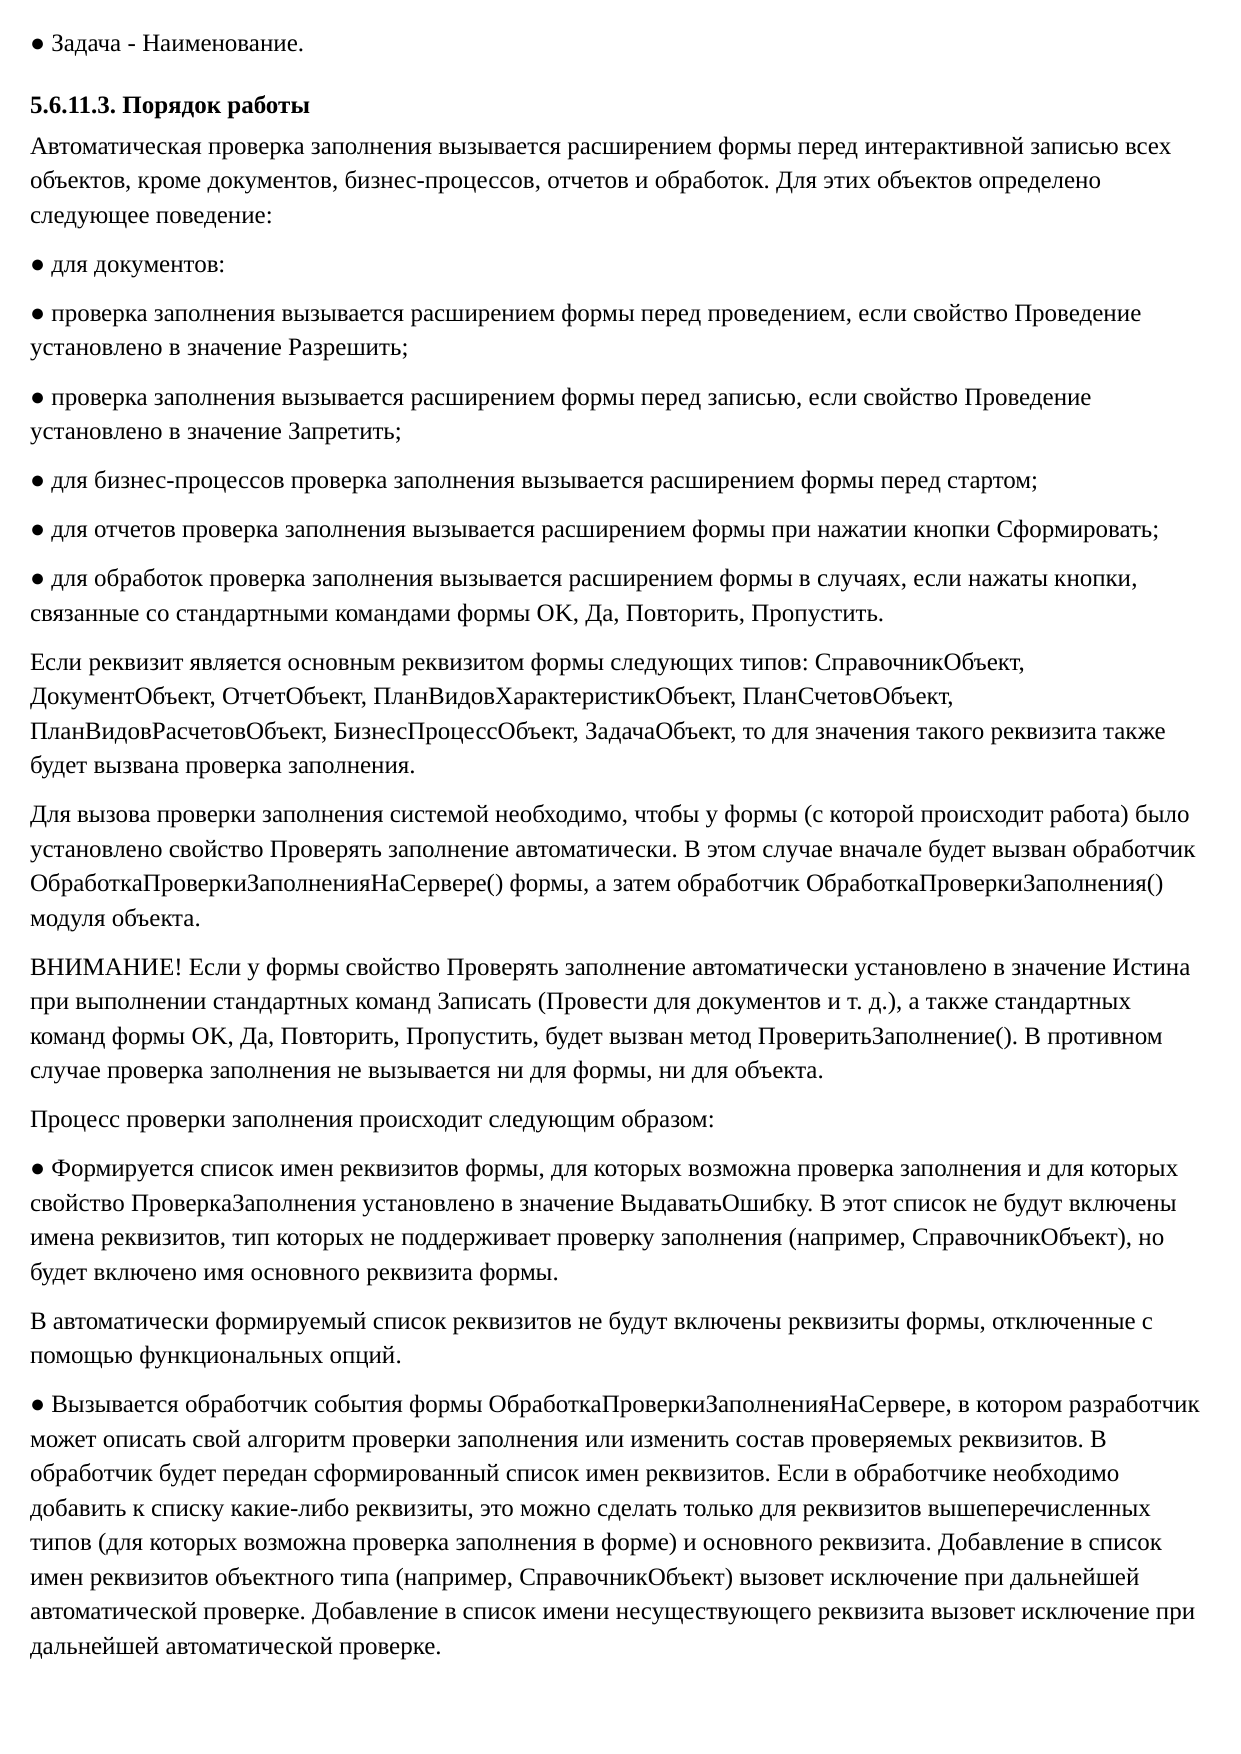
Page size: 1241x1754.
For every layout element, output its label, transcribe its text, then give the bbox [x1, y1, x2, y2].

text ● для отчетов проверка заполнения вызывается расширением формы при нажатии кнопки Сформировать; [30, 514, 1211, 543]
subtitle 5.6.11.3. Порядок работы [30, 90, 1211, 118]
text ● Вызывается обработчик события формы ОбработкаПроверкиЗаполненияНаСервере, в котором разработчик может описать свой алгоритм проверки заполнения или изменить состав проверяемых реквизитов. В обработчик будет передан сформированный список имен реквизитов. Если в обработчике необходимо добавить к списку какие-либо реквизиты, это можно сделать только для реквизитов вышеперечисленных типов (для которых возможна проверка заполнения в форме) и основного реквизита. Добавление в список имен реквизитов объектного типа (например, СправочникОбъект) вызовет исключение при дальнейшей автоматической проверке. Добавление в список имени несуществующего реквизита вызовет исключение при дальнейшей автоматической проверке. [30, 1389, 1211, 1659]
text В автоматически формируемый список реквизитов не будут включены реквизиты формы, отключенные с помощью функциональных опций. [30, 1306, 1211, 1369]
text ● Задача ‑ Наименование. [30, 28, 1211, 57]
text ● проверка заполнения вызывается расширением формы перед записью, если свойство Проведение установлено в значение Запретить; [30, 382, 1211, 445]
text Автоматическая проверка заполнения вызывается расширением формы перед интерактивной записью всех объектов, кроме документов, бизнес-процессов, отчетов и обработок. Для этих объектов определено следующее поведение: [30, 131, 1211, 229]
text Для вызова проверки заполнения системой необходимо, чтобы у формы (с которой происходит работа) было установлено свойство Проверять заполнение автоматически. В этом случае вначале будет вызван обработчик ОбработкаПроверкиЗаполненияНаСервере() формы, а затем обработчик ОбработкаПроверкиЗаполнения() модуля объекта. [30, 799, 1211, 931]
text ● для бизнес-процессов проверка заполнения вызывается расширением формы перед стартом; [30, 465, 1211, 494]
text Если реквизит является основным реквизитом формы следующих типов: СправочникОбъект, ДокументОбъект, ОтчетОбъект, ПланВидовХарактеристикОбъект, ПланСчетовОбъект, ПланВидовРасчетовОбъект, БизнесПроцессОбъект, ЗадачаОбъект, то для значения такого реквизита также будет вызвана проверка заполнения. [30, 647, 1211, 779]
text ВНИМАНИЕ! Если у формы свойство Проверять заполнение автоматически установлено в значение Истина при выполнении стандартных команд Записать (Провести для документов и т. д.), а также стандартных команд формы OK, Да, Повторить, Пропустить, будет вызван метод ПроверитьЗаполнение(). В противном случае проверка заполнения не вызывается ни для формы, ни для объекта. [30, 952, 1211, 1084]
text ● для обработок проверка заполнения вызывается расширением формы в случаях, если нажаты кнопки, связанные со стандартными командами формы OK, Да, Повторить, Пропустить. [30, 563, 1211, 626]
text ● для документов: [30, 249, 1211, 278]
text Процесс проверки заполнения происходит следующим образом: [30, 1104, 1211, 1133]
text ● проверка заполнения вызывается расширением формы перед проведением, если свойство Проведение установлено в значение Разрешить; [30, 298, 1211, 361]
text ● Формируется список имен реквизитов формы, для которых возможна проверка заполнения и для которых свойство ПроверкаЗаполнения установлено в значение ВыдаватьОшибку. В этот список не будут включены имена реквизитов, тип которых не поддерживает проверку заполнения (например, СправочникОбъект), но будет включено имя основного реквизита формы. [30, 1153, 1211, 1286]
